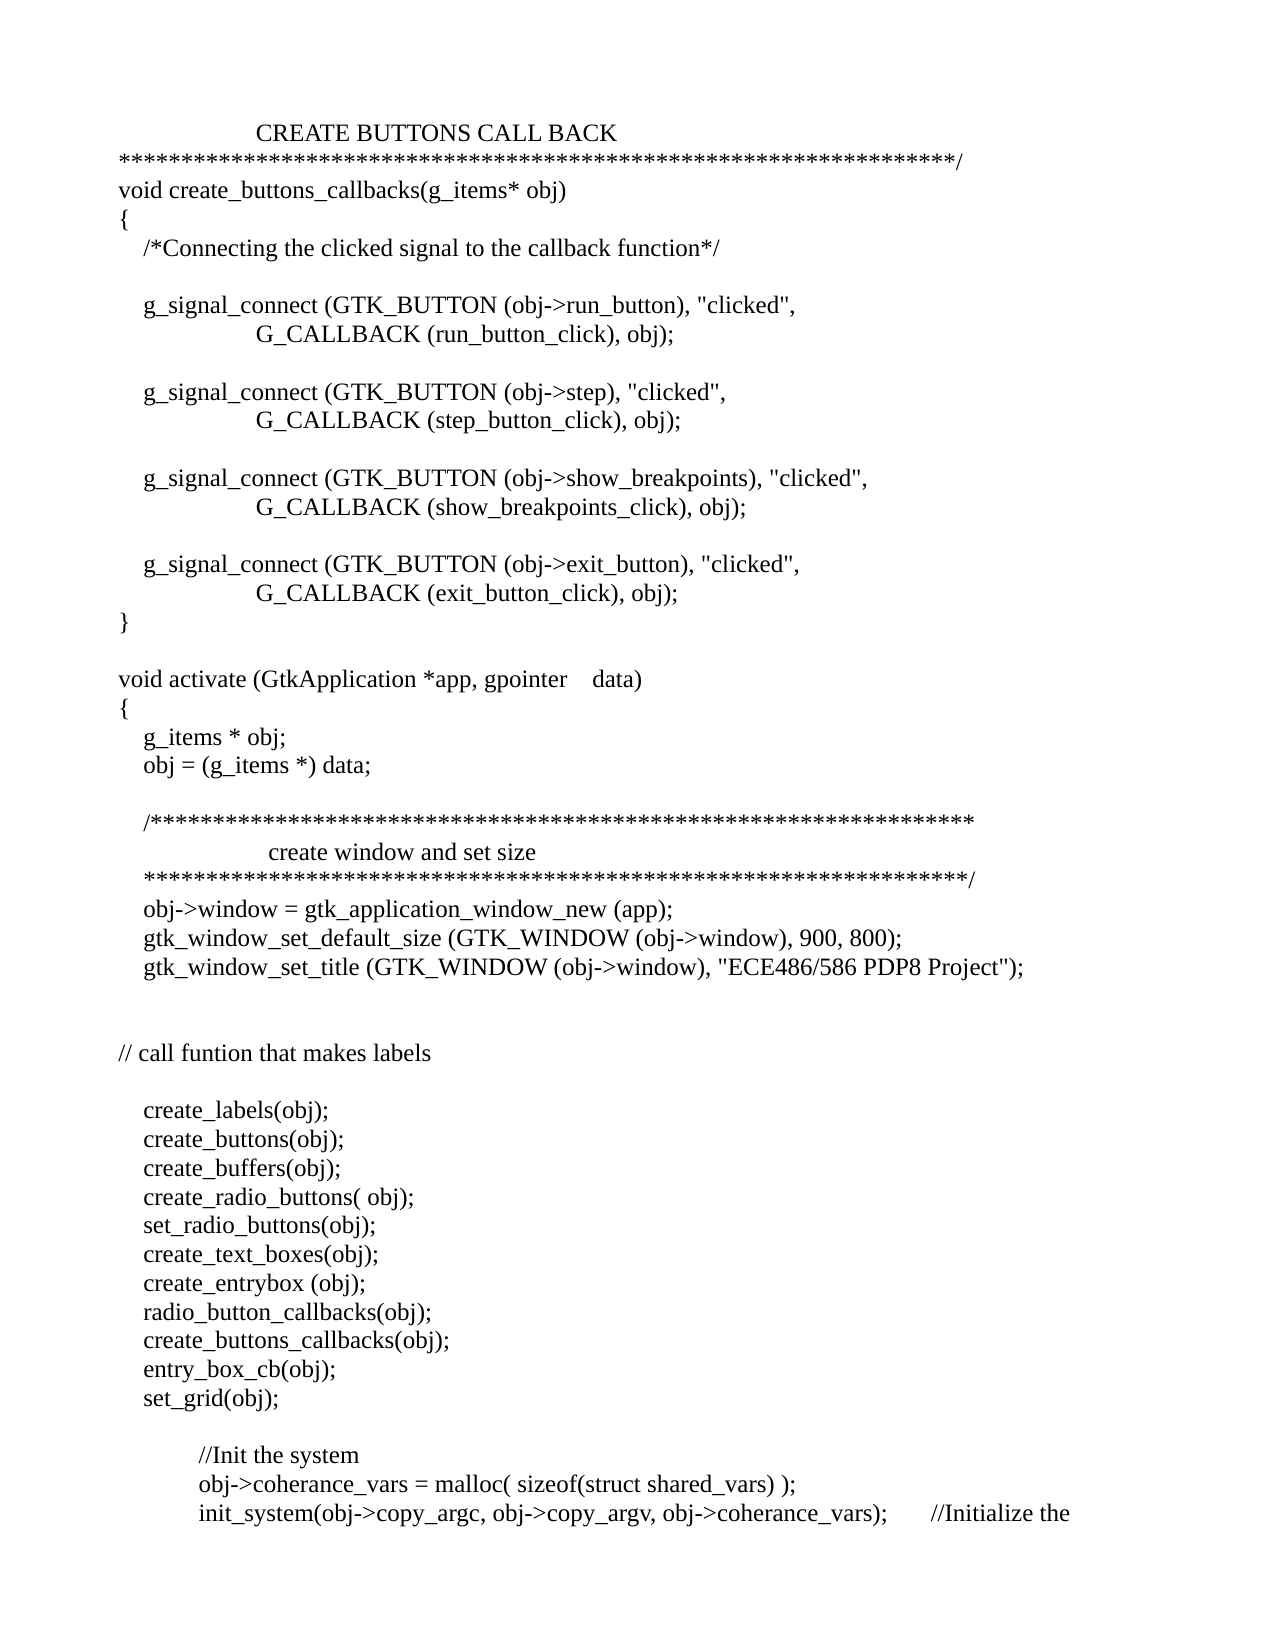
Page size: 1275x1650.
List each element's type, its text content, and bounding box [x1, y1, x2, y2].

text create_labels(obj); [118, 1096, 1157, 1124]
text obj = (g_items *) data; [118, 751, 1157, 779]
text create_radio_buttons( obj); [118, 1182, 1157, 1211]
text { [118, 204, 1157, 233]
text init_system(obj->copy_argc, obj->copy_argv, obj->coherance_vars); //Initialize the [118, 1498, 1157, 1527]
text /*Connecting the clicked signal to the callback function*/ [118, 233, 1157, 262]
text create_buttons(obj); [118, 1124, 1157, 1153]
text obj->coherance_vars = malloc( sizeof(struct shared_vars) ); [118, 1469, 1157, 1498]
text set_grid(obj); [118, 1383, 1157, 1412]
text create_buffers(obj); [118, 1153, 1157, 1182]
text g_signal_connect (GTK_BUTTON (obj->exit_button), "clicked", [118, 549, 1157, 578]
text { [118, 693, 1157, 722]
text CREATE BUTTONS CALL BACK [118, 118, 1157, 147]
text create_entrybox (obj); [118, 1268, 1157, 1297]
text gtk_window_set_title (GTK_WINDOW (obj->window), "ECE486/586 PDP8 Project"); [118, 952, 1157, 981]
text obj->window = gtk_application_window_new (app); [118, 894, 1157, 923]
text /****************************************************************** [118, 808, 1157, 837]
text gtk_window_set_default_size (GTK_WINDOW (obj->window), 900, 800); [118, 923, 1157, 952]
text } [118, 607, 1157, 636]
text ******************************************************************/ [118, 866, 1157, 894]
text // call funtion that makes labels [118, 1038, 1157, 1067]
text *******************************************************************/ [118, 147, 1157, 176]
text void activate (GtkApplication *app, gpointer data) [118, 664, 1157, 693]
text create_text_boxes(obj); [118, 1239, 1157, 1268]
text create_buttons_callbacks(obj); [118, 1326, 1157, 1354]
text void create_buttons_callbacks(g_items* obj) [118, 176, 1157, 204]
text G_CALLBACK (show_breakpoints_click), obj); [118, 492, 1157, 521]
text set_radio_buttons(obj); [118, 1211, 1157, 1239]
text radio_button_callbacks(obj); [118, 1297, 1157, 1326]
text G_CALLBACK (run_button_click), obj); [118, 319, 1157, 348]
text //Init the system [118, 1441, 1157, 1469]
text create window and set size [118, 837, 1157, 866]
text g_signal_connect (GTK_BUTTON (obj->run_button), "clicked", [118, 291, 1157, 319]
text g_signal_connect (GTK_BUTTON (obj->step), "clicked", [118, 377, 1157, 406]
text G_CALLBACK (exit_button_click), obj); [118, 578, 1157, 607]
text g_items * obj; [118, 722, 1157, 751]
text g_signal_connect (GTK_BUTTON (obj->show_breakpoints), "clicked", [118, 463, 1157, 492]
text G_CALLBACK (step_button_click), obj); [118, 406, 1157, 434]
text entry_box_cb(obj); [118, 1354, 1157, 1383]
